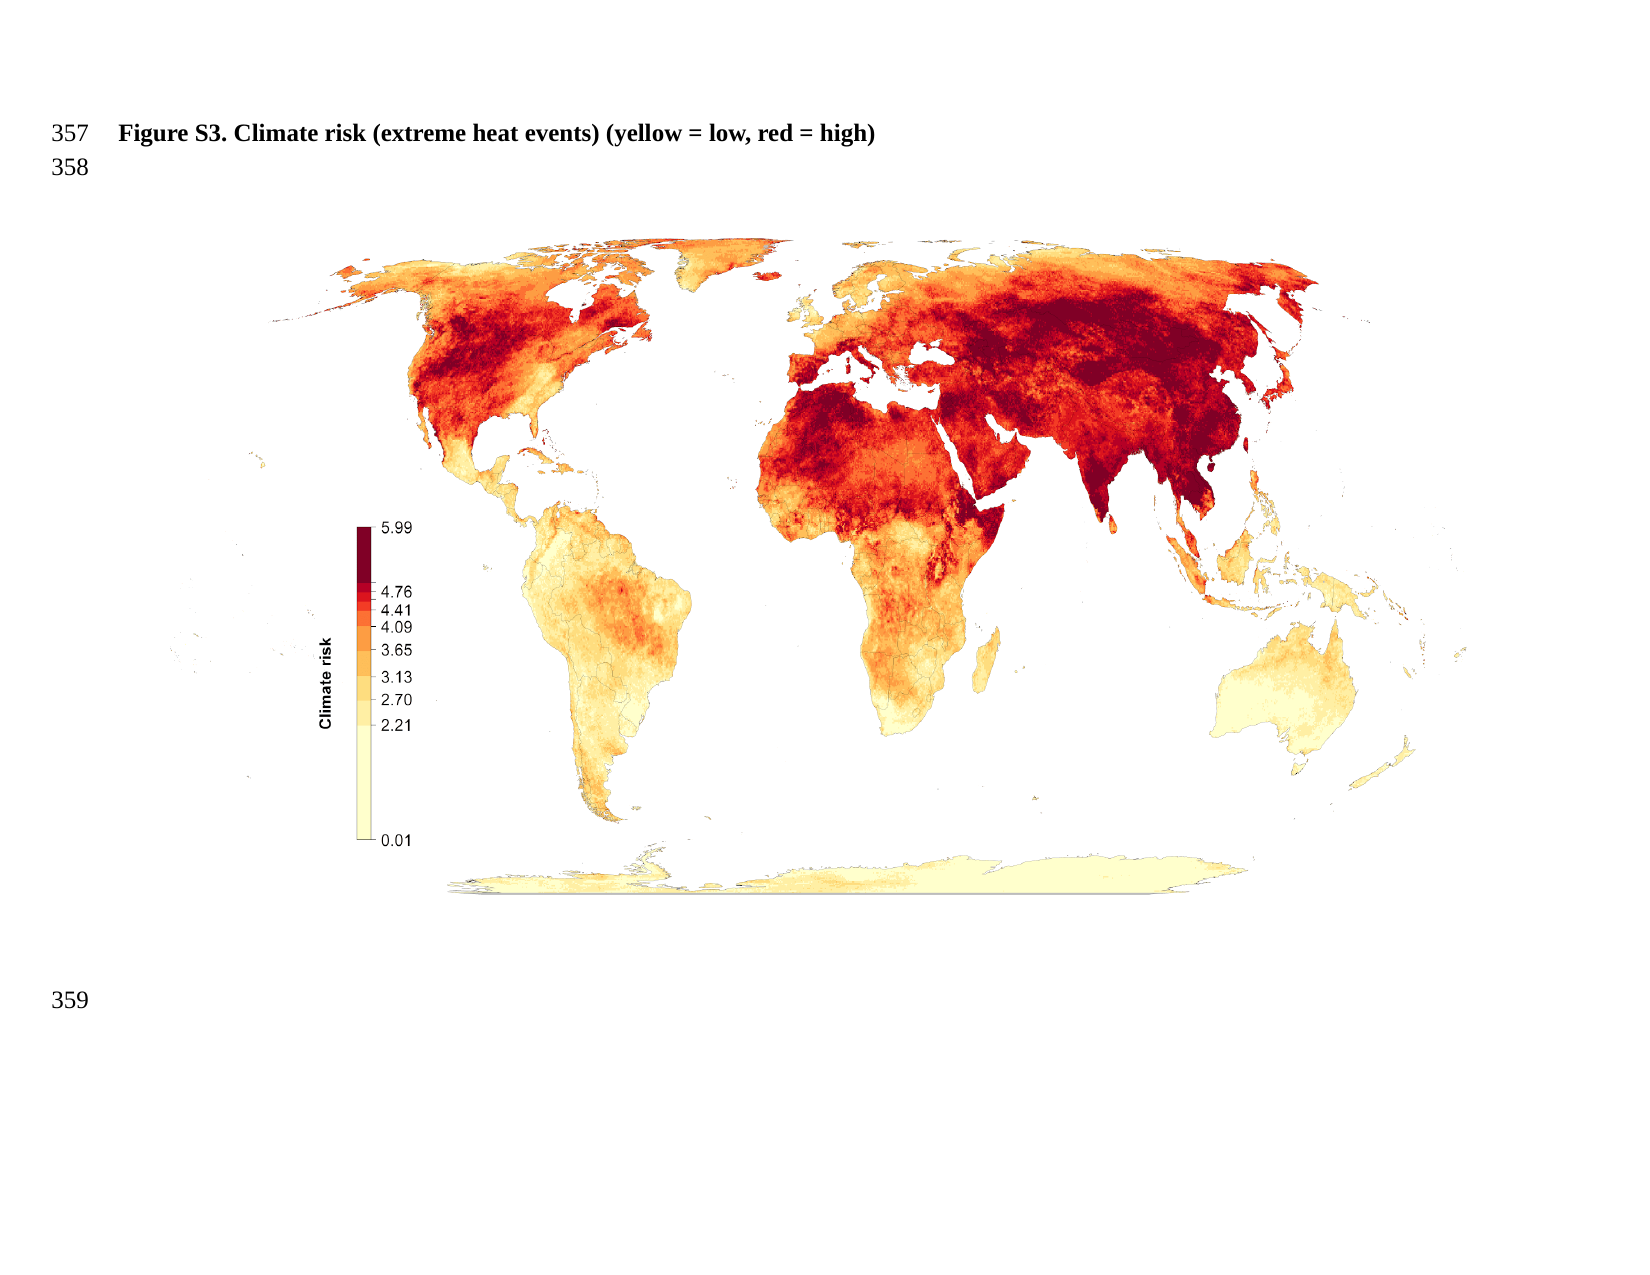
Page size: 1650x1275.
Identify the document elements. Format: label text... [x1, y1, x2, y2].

text Figure S3. Climate risk (extreme heat events) (yellow = low, red = high) [118, 118, 1532, 147]
picture [118, 175, 1523, 957]
